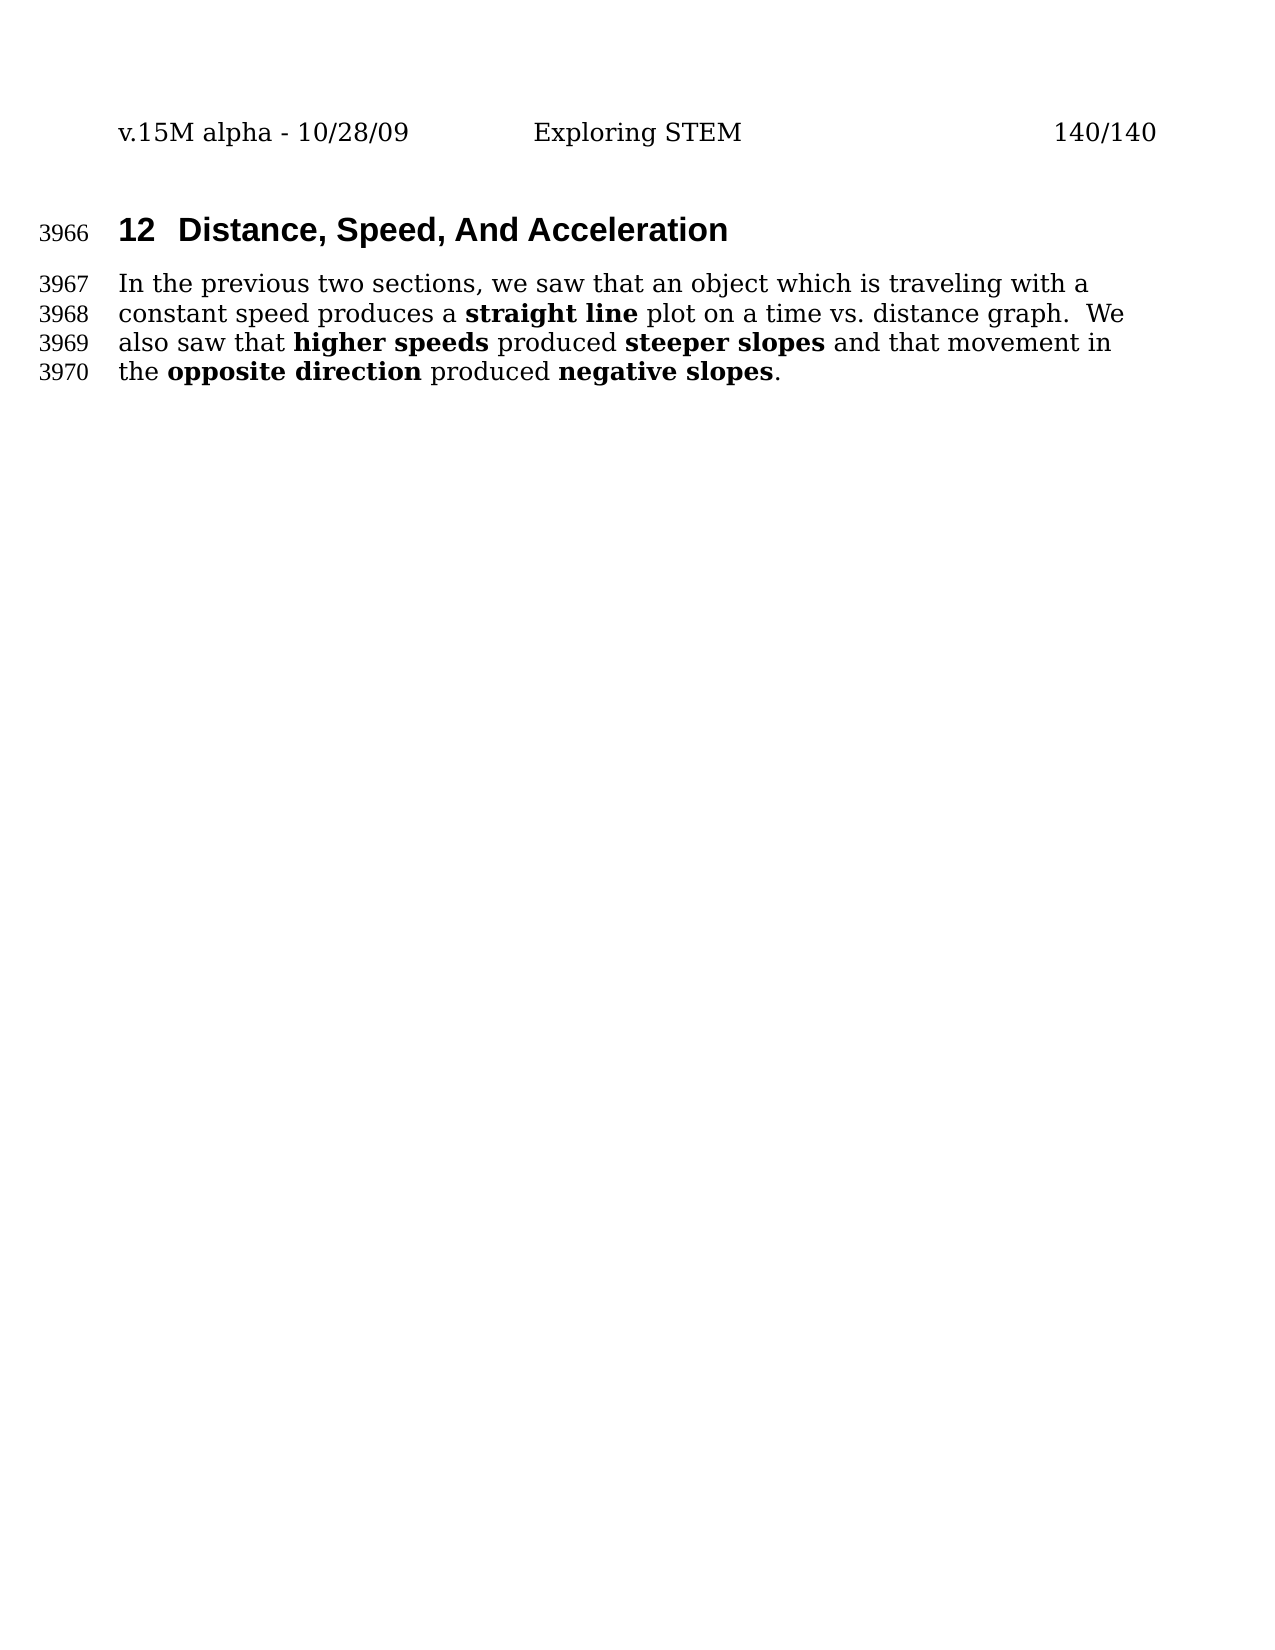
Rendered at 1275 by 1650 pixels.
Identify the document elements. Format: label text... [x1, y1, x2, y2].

text In the previous two sections, we saw that an object which is traveling with a constant speed produces a straight line plot on a time vs. distance graph. We also saw that higher speeds produced steeper slopes and that movement in the opposite direction produced negative slopes. [118, 269, 1157, 387]
subtitle Distance, Speed, And Acceleration [118, 210, 1157, 248]
